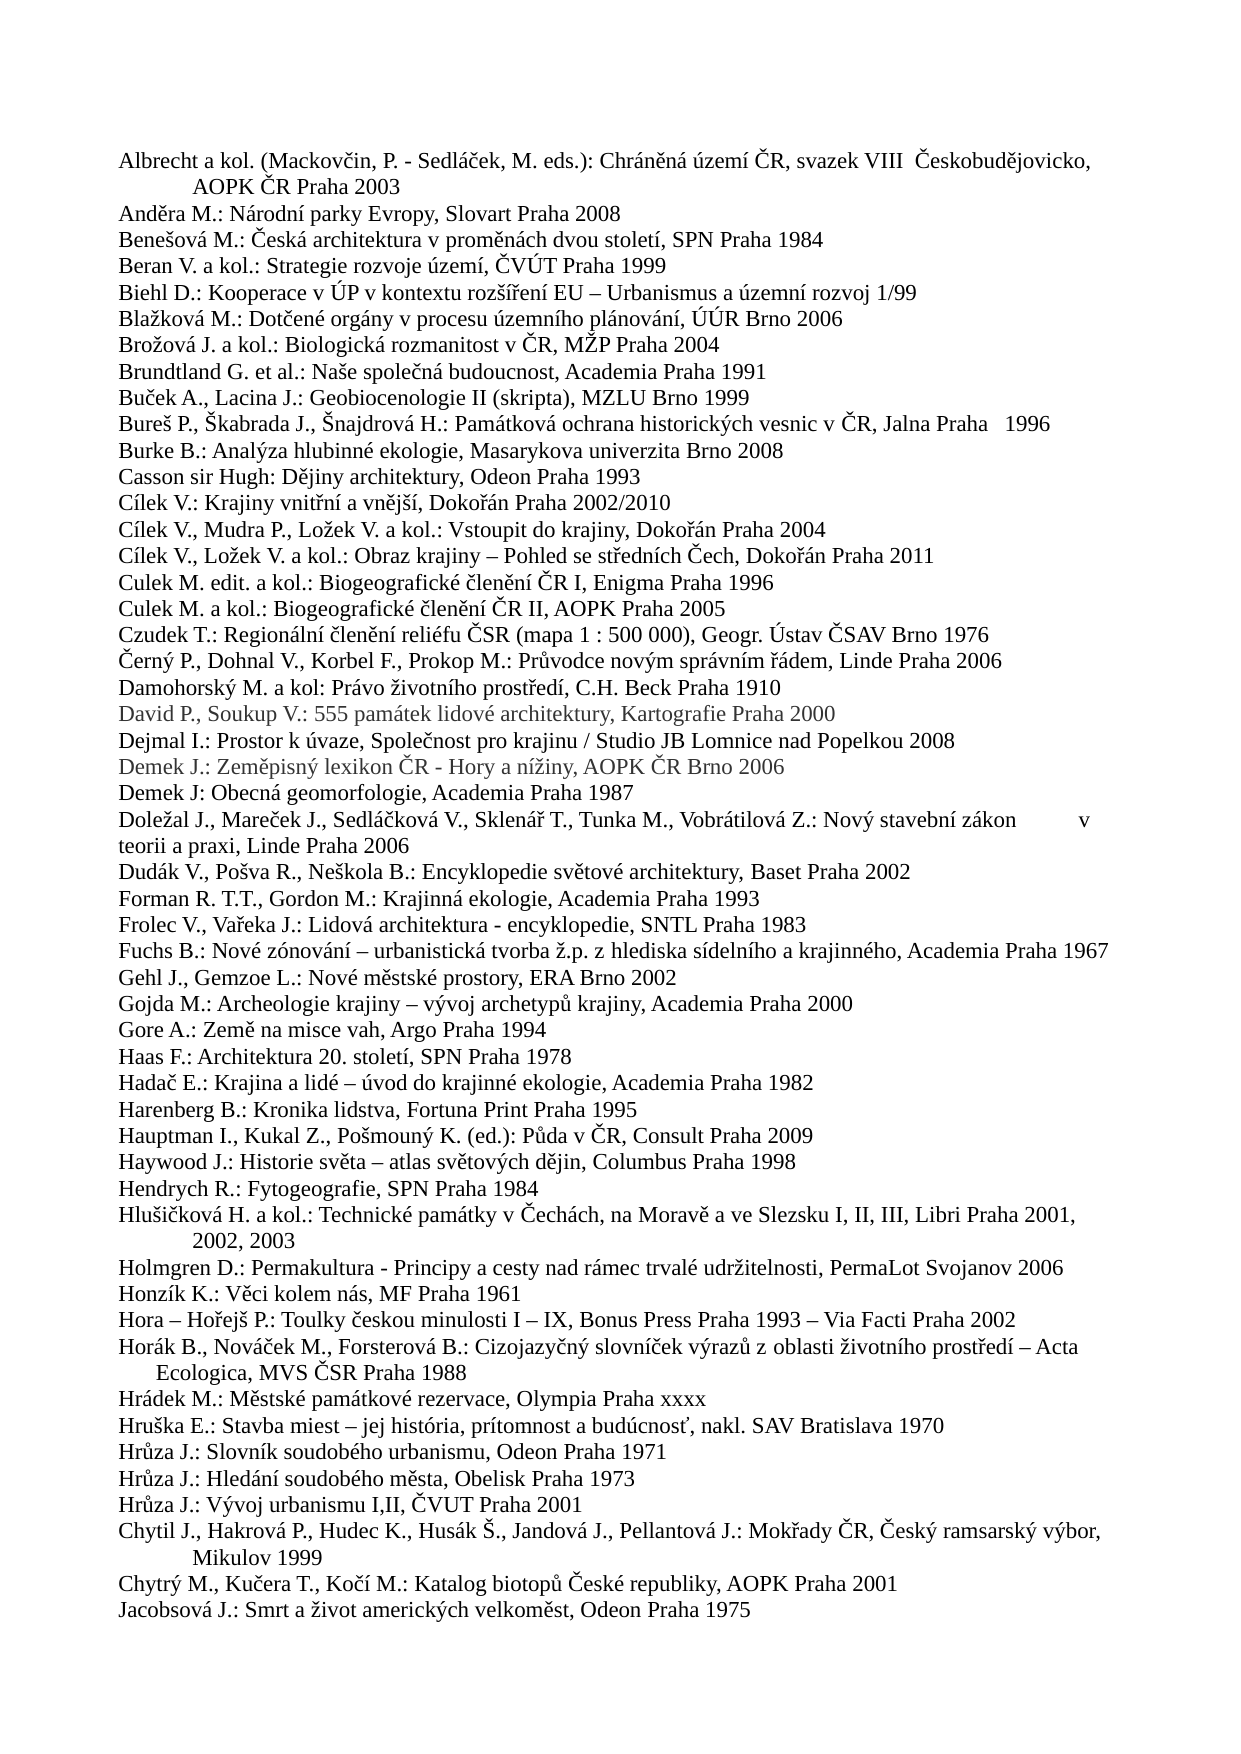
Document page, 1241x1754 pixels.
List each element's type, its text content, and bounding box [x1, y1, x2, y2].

list Czudek T.: Regionální členění reliéfu ČSR (mapa 1 : 500 000), Geogr. Ústav ČSAV Brno 1976 [118, 621, 1122, 648]
list Hora – Hořejš P.: Toulky českou minulosti I – IX, Bonus Press Praha 1993 – Via Facti Praha 2002 [118, 1306, 1122, 1333]
list Culek M. a kol.: Biogeografické členění ČR II, AOPK Praha 2005 [118, 595, 1122, 621]
list Harenberg B.: Kronika lidstva, Fortuna Print Praha 1995 [118, 1096, 1122, 1122]
list Anděra M.: Národní parky Evropy, Slovart Praha 2008 [118, 199, 1122, 226]
list Albrecht a kol. (Mackovčin, P. - Sedláček, M. eds.): Chráněná území ČR, svazek VIII Českobudějovicko, AOPK ČR Praha 2003 [118, 147, 1122, 199]
list Frolec V., Vařeka J.: Lidová architektura - encyklopedie, SNTL Praha 1983 [118, 911, 1122, 937]
list Buček A., Lacina J.: Geobiocenologie II (skripta), MZLU Brno 1999 [118, 384, 1122, 410]
list Hrůza J.: Slovník soudobého urbanismu, Odeon Praha 1971 [118, 1438, 1122, 1464]
list Haas F.: Architektura 20. století, SPN Praha 1978 [118, 1043, 1122, 1069]
list Dejmal I.: Prostor k úvaze, Společnost pro krajinu / Studio JB Lomnice nad Popelkou 2008 [118, 727, 1122, 753]
list Casson sir Hugh: Dějiny architektury, Odeon Praha 1993 [118, 463, 1122, 489]
list Fuchs B.: Nové zónování – urbanistická tvorba ž.p. z hlediska sídelního a krajinného, Academia Praha 1967 [118, 937, 1122, 964]
list Benešová M.: Česká architektura v proměnách dvou století, SPN Praha 1984 [118, 226, 1122, 252]
list Blažková M.: Dotčené orgány v procesu územního plánování, ÚÚR Brno 2006 [118, 305, 1122, 331]
list Jacobsová J.: Smrt a život amerických velkoměst, Odeon Praha 1975 [118, 1596, 1122, 1623]
list Chytil J., Hakrová P., Hudec K., Husák Š., Jandová J., Pellantová J.: Mokřady ČR, Český ramsarský výbor, Mikulov 1999 [118, 1517, 1122, 1570]
list Chytrý M., Kučera T., Kočí M.: Katalog biotopů České republiky, AOPK Praha 2001 [118, 1570, 1122, 1596]
list Hrůza J.: Hledání soudobého města, Obelisk Praha 1973 [118, 1464, 1122, 1491]
list Hadač E.: Krajina a lidé – úvod do krajinné ekologie, Academia Praha 1982 [118, 1069, 1122, 1096]
list Gojda M.: Archeologie krajiny – vývoj archetypů krajiny, Academia Praha 2000 [118, 990, 1122, 1017]
list Brožová J. a kol.: Biologická rozmanitost v ČR, MŽP Praha 2004 [118, 331, 1122, 358]
list Hendrych R.: Fytogeografie, SPN Praha 1984 [118, 1175, 1122, 1201]
list Cílek V., Mudra P., Ložek V. a kol.: Vstoupit do krajiny, Dokořán Praha 2004 [118, 516, 1122, 542]
list Forman R. T.T., Gordon M.: Krajinná ekologie, Academia Praha 1993 [118, 885, 1122, 911]
list Cílek V., Ložek V. a kol.: Obraz krajiny – Pohled se středních Čech, Dokořán Praha 2011 [118, 542, 1122, 568]
list Gehl J., Gemzoe L.: Nové městské prostory, ERA Brno 2002 [118, 964, 1122, 990]
list Bureš P., Škabrada J., Šnajdrová H.: Památková ochrana historických vesnic v ČR, Jalna Praha 1996 [118, 410, 1122, 437]
list Biehl D.: Kooperace v ÚP v kontextu rozšíření EU – Urbanismus a územní rozvoj 1/99 [118, 279, 1122, 305]
list Hauptman I., Kukal Z., Pošmouný K. (ed.): Půda v ČR, Consult Praha 2009 [118, 1122, 1122, 1148]
list Demek J: Obecná geomorfologie, Academia Praha 1987 [118, 779, 1122, 806]
list Doležal J., Mareček J., Sedláčková V., Sklenář T., Tunka M., Vobrátilová Z.: Nový stavební zákon v teorii a praxi, Linde Praha 2006 [118, 806, 1122, 858]
list Burke B.: Analýza hlubinné ekologie, Masarykova univerzita Brno 2008 [118, 437, 1122, 463]
list David P., Soukup V.: 555 památek lidové architektury, Kartografie Praha 2000 [118, 700, 1122, 727]
list Culek M. edit. a kol.: Biogeografické členění ČR I, Enigma Praha 1996 [118, 568, 1122, 595]
list Damohorský M. a kol: Právo životního prostředí, C.H. Beck Praha 1910 [118, 674, 1122, 700]
list Brundtland G. et al.: Naše společná budoucnost, Academia Praha 1991 [118, 358, 1122, 384]
list Hruška E.: Stavba miest – jej história, prítomnost a budúcnosť, nakl. SAV Bratislava 1970 [118, 1412, 1122, 1438]
list Hlušičková H. a kol.: Technické památky v Čechách, na Moravě a ve Slezsku I, II, III, Libri Praha 2001, 2002, 2003 [118, 1201, 1122, 1254]
list Honzík K.: Věci kolem nás, MF Praha 1961 [118, 1280, 1122, 1306]
list Holmgren D.: Permakultura - Principy a cesty nad rámec trvalé udržitelnosti, PermaLot Svojanov 2006 [118, 1254, 1122, 1280]
list Dudák V., Pošva R., Neškola B.: Encyklopedie světové architektury, Baset Praha 2002 [118, 858, 1122, 885]
list Cílek V.: Krajiny vnitřní a vnější, Dokořán Praha 2002/2010 [118, 489, 1122, 516]
list Demek J.: Zeměpisný lexikon ČR - Hory a nížiny, AOPK ČR Brno 2006 [118, 753, 1122, 779]
list Haywood J.: Historie světa – atlas světových dějin, Columbus Praha 1998 [118, 1148, 1122, 1175]
list Hrádek M.: Městské památkové rezervace, Olympia Praha xxxx [118, 1386, 1122, 1412]
list Černý P., Dohnal V., Korbel F., Prokop M.: Průvodce novým správním řádem, Linde Praha 2006 [118, 648, 1122, 674]
list Hrůza J.: Vývoj urbanismu I,II, ČVUT Praha 2001 [118, 1491, 1122, 1517]
list Horák B., Nováček M., Forsterová B.: Cizojazyčný slovníček výrazů z oblasti životního prostředí – Acta Ecologica, MVS ČSR Praha 1988 [118, 1333, 1122, 1386]
list Gore A.: Země na misce vah, Argo Praha 1994 [118, 1017, 1122, 1043]
list Beran V. a kol.: Strategie rozvoje území, ČVÚT Praha 1999 [118, 252, 1122, 279]
